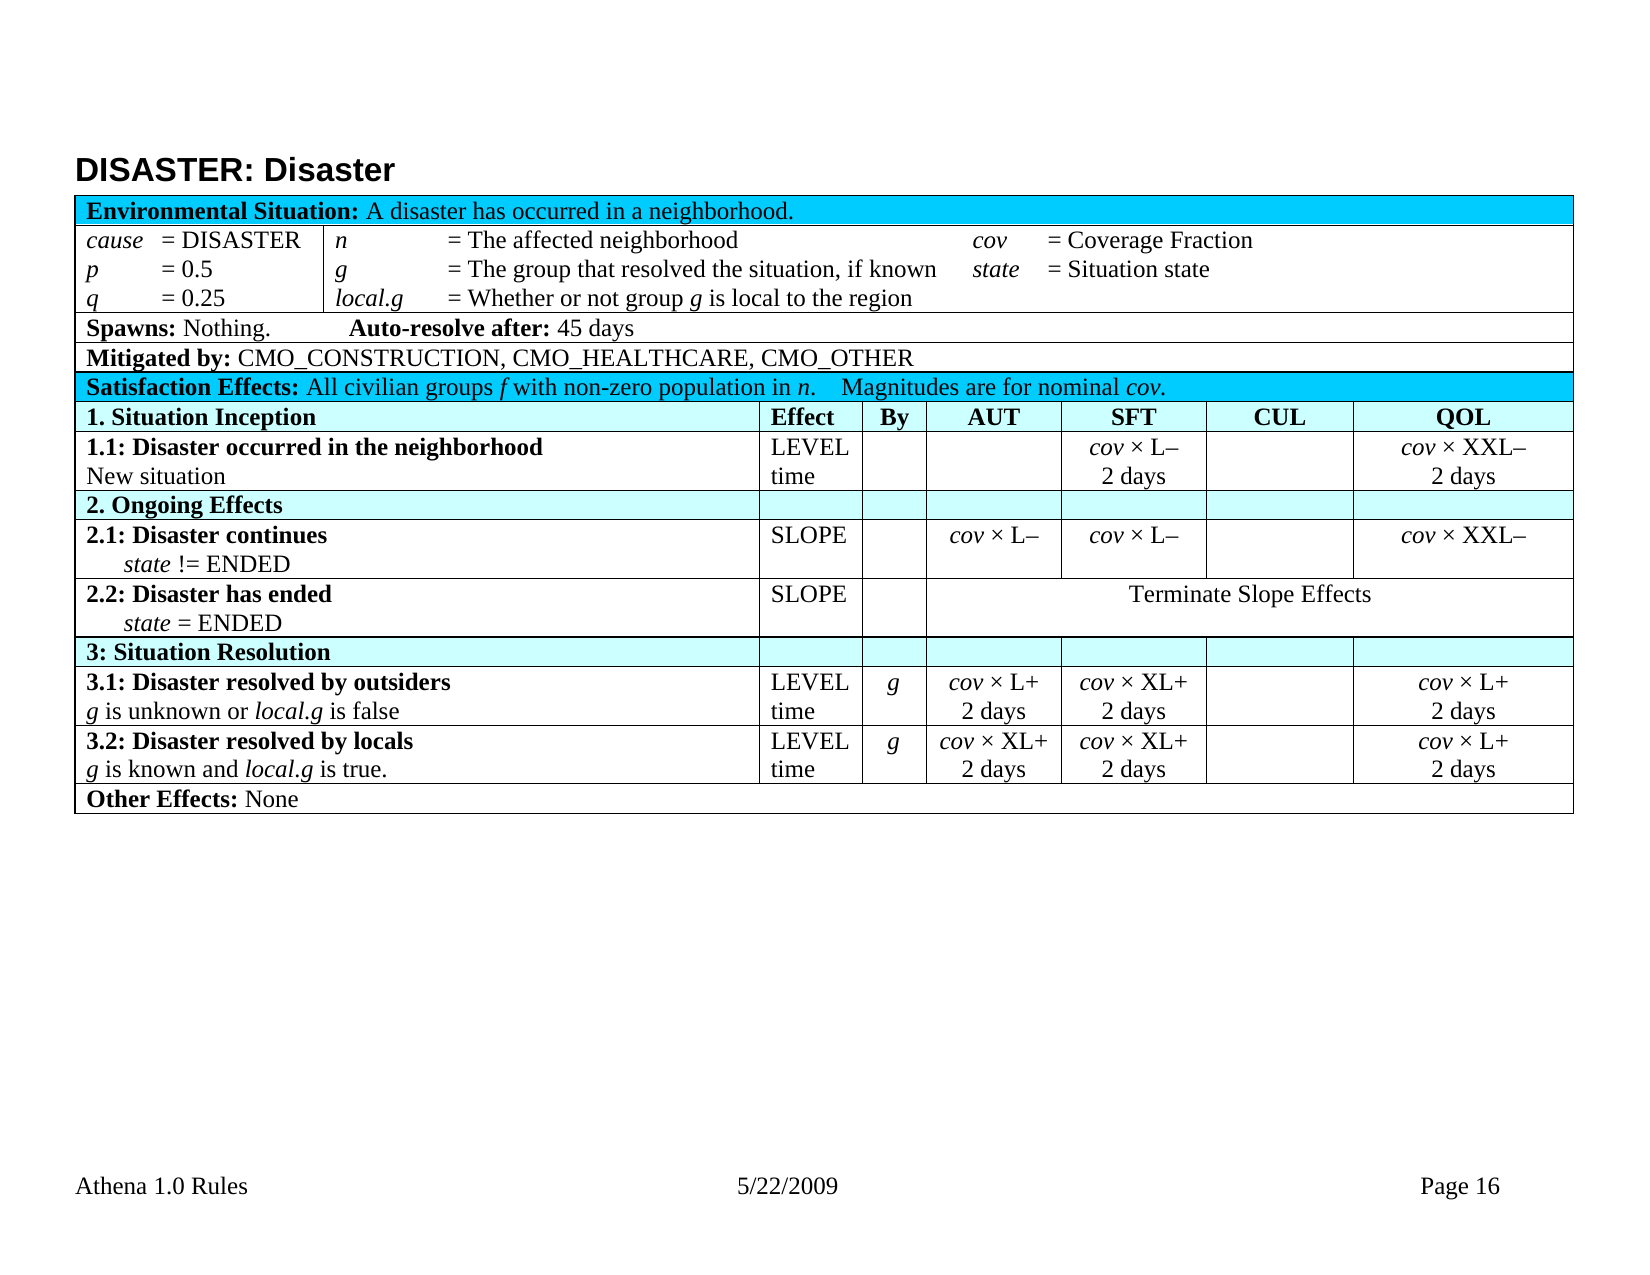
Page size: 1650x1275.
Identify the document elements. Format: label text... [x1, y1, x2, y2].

table_cell 1. Situation Inception [76, 402, 759, 431]
table_cell 3.2: Disaster resolved by locals g is known and local.g is true. [76, 726, 759, 783]
table_cell cov × L+ 2 days [1354, 726, 1573, 783]
table_cell [1062, 638, 1206, 666]
table_cell [863, 432, 926, 489]
table_cell LEVEL time [760, 667, 862, 725]
table_cell 1.1: Disaster occurred in the neighborhood New situation [76, 432, 759, 489]
table_cell [1354, 638, 1573, 666]
table_cell [760, 638, 862, 666]
table_cell cov × XXL– [1354, 520, 1573, 578]
table_cell g [863, 726, 926, 783]
table_cell [1062, 491, 1206, 519]
table_cell [863, 579, 926, 636]
table_header Environmental Situation: A disaster has occurred in a neighborhood. [76, 196, 1573, 224]
table_cell [863, 491, 926, 519]
table_cell QOL [1354, 402, 1573, 431]
table_cell cov × L– [1062, 520, 1206, 578]
table_cell cov × XL+ 2 days [1062, 726, 1206, 783]
table_cell 2.1: Disaster continues state != ENDED [76, 520, 759, 578]
table_cell 2. Ongoing Effects [76, 491, 759, 519]
table_cell [1207, 491, 1353, 519]
table_cell [927, 638, 1061, 666]
table_cell cov × L+ 2 days [927, 667, 1061, 725]
table_cell g [863, 667, 926, 725]
table_cell [1354, 491, 1573, 519]
table_cell [863, 638, 926, 666]
table_cell cov × L+ 2 days [1354, 667, 1573, 725]
table_cell SLOPE [760, 520, 862, 578]
table_cell Terminate Slope Effects [927, 579, 1573, 636]
table_cell [927, 432, 1061, 489]
table_cell [1207, 432, 1353, 489]
table_cell SFT [1062, 402, 1206, 431]
table_cell 2.2: Disaster has ended state = ENDED [76, 579, 759, 636]
table_cell cov × L– 2 days [1062, 432, 1206, 489]
table_cell 3: Situation Resolution [76, 638, 759, 666]
table_cell [1207, 520, 1353, 578]
table_cell n = The affected neighborhood cov = Coverage Fraction g = The group that resolved the situation, if known state = Situation state local.g = Whether or not group g is local to the region [324, 226, 1573, 312]
table_cell [1207, 667, 1353, 725]
table_cell AUT [927, 402, 1061, 431]
table_cell Satisfaction Effects: All civilian groups f with non-zero population in n. Magnitudes are for nominal cov. [76, 373, 1573, 401]
table_cell cov × L– [927, 520, 1061, 578]
table_cell Effect [760, 402, 862, 431]
table_cell [1207, 726, 1353, 783]
table_cell Spawns: Nothing. Auto-resolve after: 45 days [76, 313, 1573, 342]
table_cell cov × XL+ 2 days [927, 726, 1061, 783]
table_cell [1207, 638, 1353, 666]
table_cell Mitigated by: CMO_CONSTRUCTION, CMO_HEALTHCARE, CMO_OTHER [76, 343, 1573, 371]
table_cell 3.1: Disaster resolved by outsiders g is unknown or local.g is false [76, 667, 759, 725]
table_cell LEVEL time [760, 432, 862, 489]
table_cell [927, 491, 1061, 519]
table_cell LEVEL time [760, 726, 862, 783]
table_cell By [863, 402, 926, 431]
table_cell cov × XXL– 2 days [1354, 432, 1573, 489]
text DISASTER: Disaster [75, 150, 1575, 188]
table_cell [863, 520, 926, 578]
table_cell cause = DISASTER p = 0.5 q = 0.25 [76, 226, 323, 312]
table_cell [760, 491, 862, 519]
table_cell CUL [1207, 402, 1353, 431]
table_cell cov × XL+ 2 days [1062, 667, 1206, 725]
table_cell SLOPE [760, 579, 862, 636]
table_cell Other Effects: None [76, 784, 1573, 813]
